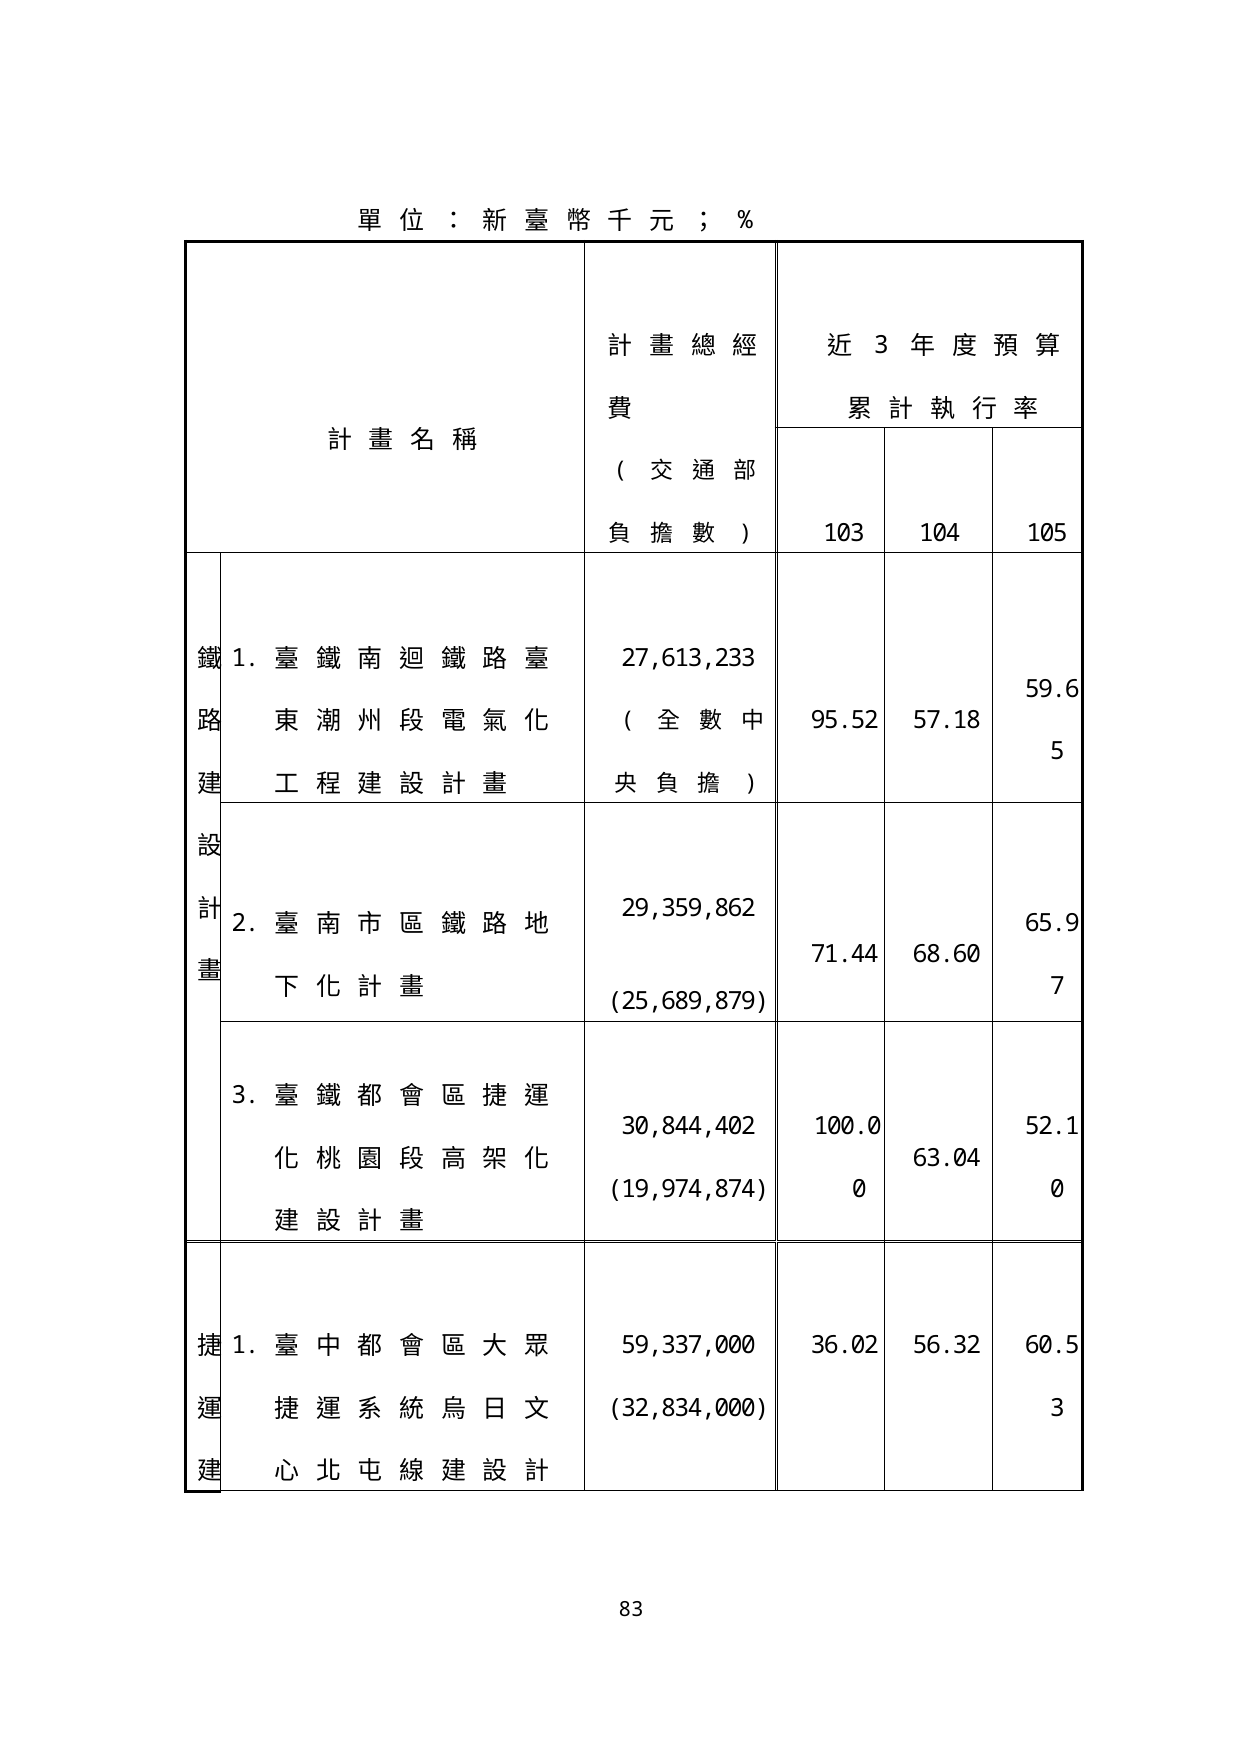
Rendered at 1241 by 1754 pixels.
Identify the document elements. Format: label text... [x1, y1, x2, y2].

table_cell 68.60 [885, 803, 992, 1021]
table_cell 3.臺鐵都會區捷運化桃園段高架化建設計畫 [221, 1022, 584, 1240]
table_cell 56.32 [885, 1243, 992, 1490]
table_cell 59,337,000 (32,834,000) [585, 1243, 775, 1490]
table_header 計畫總經費 (交通部負擔數) [585, 243, 775, 552]
table_cell 57.18 [885, 553, 992, 802]
text 單位：新臺幣千元；% [185, 177, 1068, 240]
table_header 近3年度預算累計執行率 [778, 243, 1081, 427]
table_cell 36.02 [778, 1243, 884, 1490]
table_cell 100.00 [778, 1022, 884, 1240]
table_cell 29,359,862 (25,689,879) [585, 803, 775, 1021]
table_cell 103 [778, 428, 884, 552]
table_cell 60.53 [993, 1243, 1081, 1490]
table_cell 65.97 [993, 803, 1081, 1021]
table_cell 105 [993, 428, 1081, 552]
table_cell 30,844,402 (19,974,874) [585, 1022, 775, 1240]
table_cell 27,613,233 (全數中央負擔) [585, 553, 775, 802]
table_cell 52.10 [993, 1022, 1081, 1240]
table_cell 63.04 [885, 1022, 992, 1240]
table_cell 鐵路建設計畫 [187, 553, 220, 1240]
table_cell 104 [885, 428, 992, 552]
table_cell 1.臺中都會區大眾捷運系統烏日文心北屯線建設計 [221, 1243, 584, 1490]
table_cell 2.臺南市區鐵路地下化計畫 [221, 803, 584, 1021]
table_cell 捷運建 [187, 1243, 220, 1490]
table_cell 71.44 [778, 803, 884, 1021]
table_cell 95.52 [778, 553, 884, 802]
table_cell 59.65 [993, 553, 1081, 802]
table_cell 1.臺鐵南迴鐵路臺東潮州段電氣化工程建設計畫 [221, 553, 584, 802]
table_header 計畫名稱 [187, 243, 584, 552]
